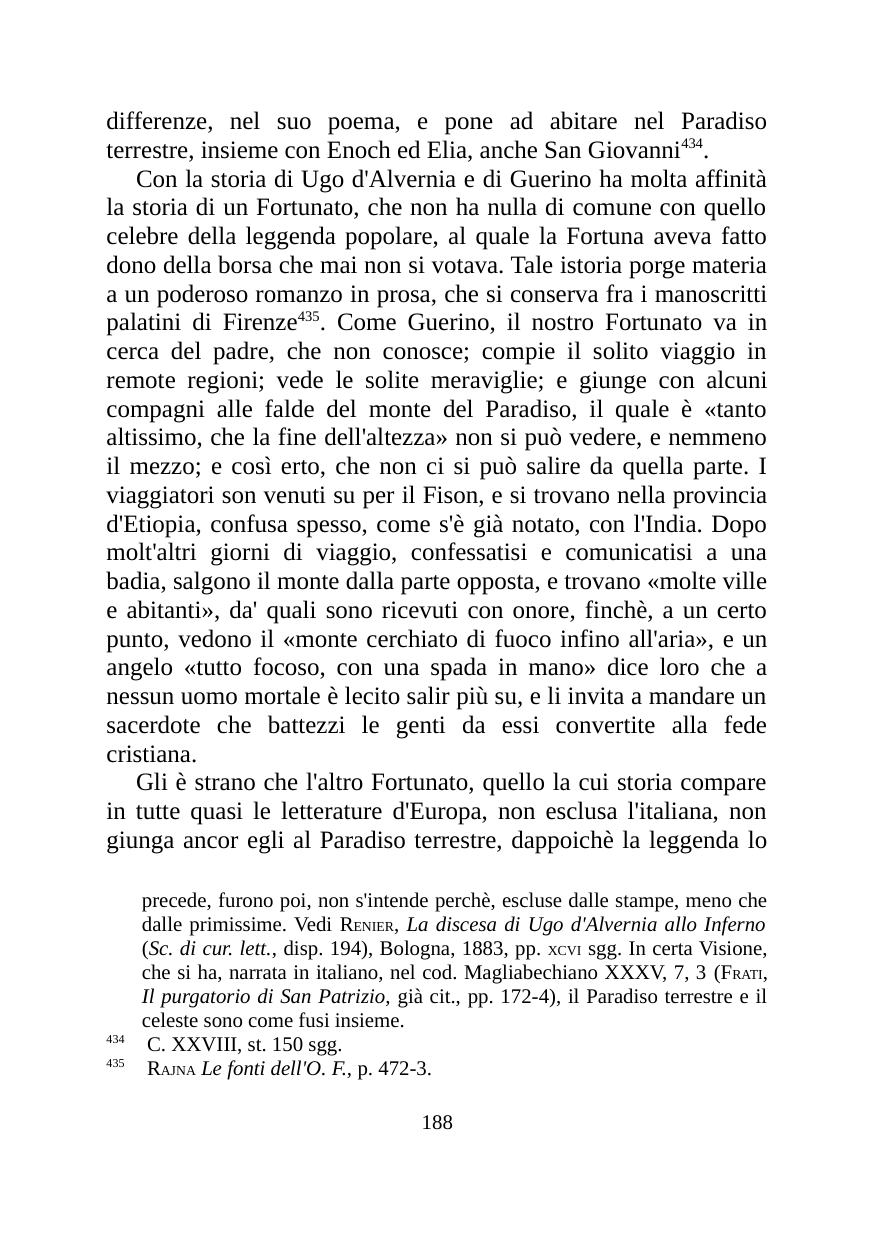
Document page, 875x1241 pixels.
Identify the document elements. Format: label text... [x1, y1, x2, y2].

text Gli è strano che l'altro Fortunato, quello la cui storia compare in tutte quasi le letterature d'Europa, non esclusa l'italiana, non giunga ancor egli al Paradiso terrestre, dappoichè la leggenda lo [106, 767, 768, 854]
text C. XXVIII, st. 150 sgg. [106, 1032, 768, 1056]
text Rajna Le fonti dell'O. F., p. 472-3. [106, 1056, 768, 1080]
text precede, furono poi, non s'intende perchè, escluse dalle stampe, meno che dalle primissime. Vedi Renier, La discesa di Ugo d'Alvernia allo Inferno (Sc. di cur. lett., disp. 194), Bologna, 1883, pp. xcvi sgg. In certa Visione, che si ha, narrata in italiano, nel cod. Magliabechiano XXXV, 7, 3 (Frati, Il purgatorio di San Patrizio, già cit., pp. 172-4), il Paradiso terrestre e il celeste sono come fusi insieme. [106, 888, 768, 1032]
text differenze, nel suo poema, e pone ad abitare nel Paradiso terrestre, insieme con Enoch ed Elia, anche San Giovanni. [106, 106, 768, 164]
text Con la storia di Ugo d'Alvernia e di Guerino ha molta affinità la storia di un Fortunato, che non ha nulla di comune con quello celebre della leggenda popolare, al quale la Fortuna aveva fatto dono della borsa che mai non si votava. Tale istoria porge materia a un poderoso romanzo in prosa, che si conserva fra i manoscritti palatini di Firenze. Come Guerino, il nostro Fortunato va in cerca del padre, che non conosce; compie il solito viaggio in remote regioni; vede le solite meraviglie; e giunge con alcuni compagni alle falde del monte del Paradiso, il quale è «tanto altissimo, che la fine dell'altezza» non si può vedere, e nemmeno il mezzo; e così erto, che non ci si può salire da quella parte. I viaggiatori son venuti su per il Fison, e si trovano nella provincia d'Etiopia, confusa spesso, come s'è già notato, con l'India. Dopo molt'altri giorni di viaggio, confessatisi e comunicatisi a una badia, salgono il monte dalla parte opposta, e trovano «molte ville e abitanti», da' quali sono ricevuti con onore, finchè, a un certo punto, vedono il «monte cerchiato di fuoco infino all'aria», e un angelo «tutto focoso, con una spada in mano» dice loro che a nessun uomo mortale è lecito salir più su, e li invita a mandare un sacerdote che battezzi le genti da essi convertite alla fede cristiana. [106, 164, 768, 767]
